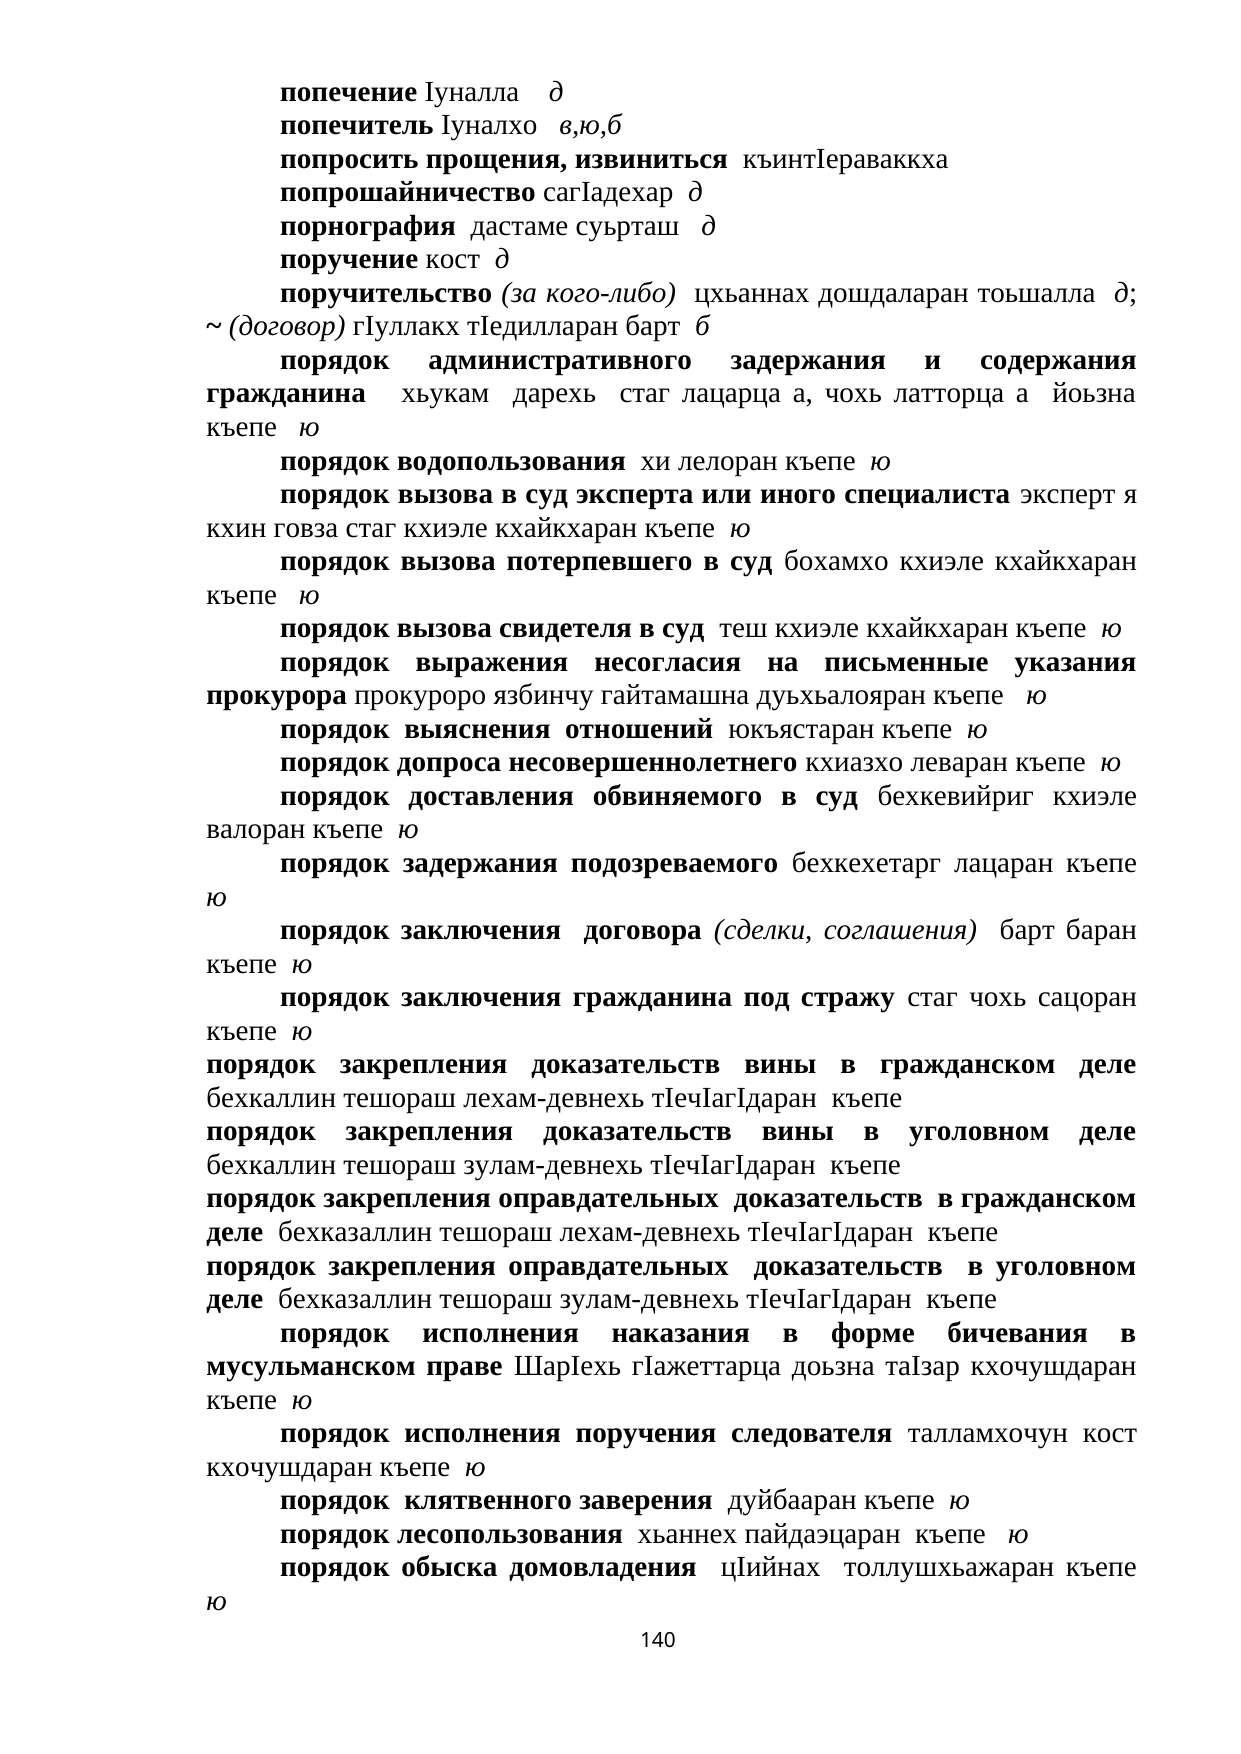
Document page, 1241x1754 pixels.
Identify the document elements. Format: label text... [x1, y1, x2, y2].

text порядок исполнения наказания в форме бичевания в мусульманском праве ШарӀехь гӀажеттарца доьзна таӀзар кхочушдаран къепе ю [206, 1315, 1137, 1415]
text порядок водопользования хи лелоран къепе ю [206, 443, 1137, 476]
text порядок закрепления оправдательных доказательств в гражданском деле бехказаллин тешораш лехам-девнехь тӀечӀагӀдаран къепе [206, 1181, 1137, 1248]
text порядок вызова в суд эксперта или иного специалиста эксперт я кхин говза стаг кхиэле кхайкхаран къепе ю [206, 476, 1137, 543]
text порядок выяснения отношений юкъястаран къепе ю [206, 711, 1137, 744]
text порядок допроса несовершеннолетнего кхиазхо леваран къепе ю [206, 744, 1137, 778]
text порядок обыска домовладения цӀийнах толлушхьажаран къепе ю [206, 1549, 1137, 1617]
text порядок административного задержания и содержания гражданина хьукам дарехь стаг лацарца а, чохь латторца а йоьзна къепе ю [206, 342, 1137, 443]
text порнография дастаме суьрташ д [206, 208, 1137, 241]
text порядок исполнения поручения следователя талламхочун кост кхочушдаран къепе ю [206, 1415, 1137, 1482]
text поручительство (за кого-либо) цхьаннах дошдаларан тоьшалла д; ~ (договор) гӀуллакх тӀедилларан барт б [206, 275, 1137, 342]
text порядок клятвенного заверения дуйбааран къепе ю [206, 1482, 1137, 1516]
text поручение кост д [206, 241, 1137, 275]
text порядок закрепления оправдательных доказательств в уголовном деле бехказаллин тешораш зулам-девнехь тӀечӀагӀдаран къепе [206, 1248, 1137, 1315]
text порядок вызова свидетеля в суд теш кхиэле кхайкхаран къепе ю [206, 610, 1137, 644]
text порядок закрепления доказательств вины в гражданском деле бехкаллин тешораш лехам-девнехь тӀечӀагӀдаран къепе [206, 1046, 1137, 1113]
text порядок доставления обвиняемого в суд бехкевийриг кхиэле валоран къепе ю [206, 778, 1137, 845]
text порядок заключения договора (сделки, соглашения) барт баран къепе ю [206, 912, 1137, 979]
text порядок лесопользования хьаннех пайдаэцаран къепе ю [206, 1516, 1137, 1549]
text порядок заключения гражданина под стражу стаг чохь сацоран къепе ю [206, 979, 1137, 1046]
text попрошайничество сагӀадехар д [206, 174, 1137, 208]
text порядок вызова потерпевшего в суд бохамхо кхиэле кхайкхаран къепе ю [206, 543, 1137, 610]
text порядок задержания подозреваемого бехкехетарг лацаран къепе ю [206, 845, 1137, 912]
text порядок выражения несогласия на письменные указания прокурора прокуроро язбинчу гайтамашна дуьхьалояран къепе ю [206, 644, 1137, 711]
text попросить прощения, извиниться къинтӀераваккха [206, 141, 1137, 174]
text попечитель Ӏуналхо в,ю,б [206, 107, 1137, 141]
text порядок закрепления доказательств вины в уголовном деле бехкаллин тешораш зулам-девнехь тӀечӀагӀдаран къепе [206, 1113, 1137, 1181]
text попечение Ӏуналла д [206, 74, 1137, 107]
